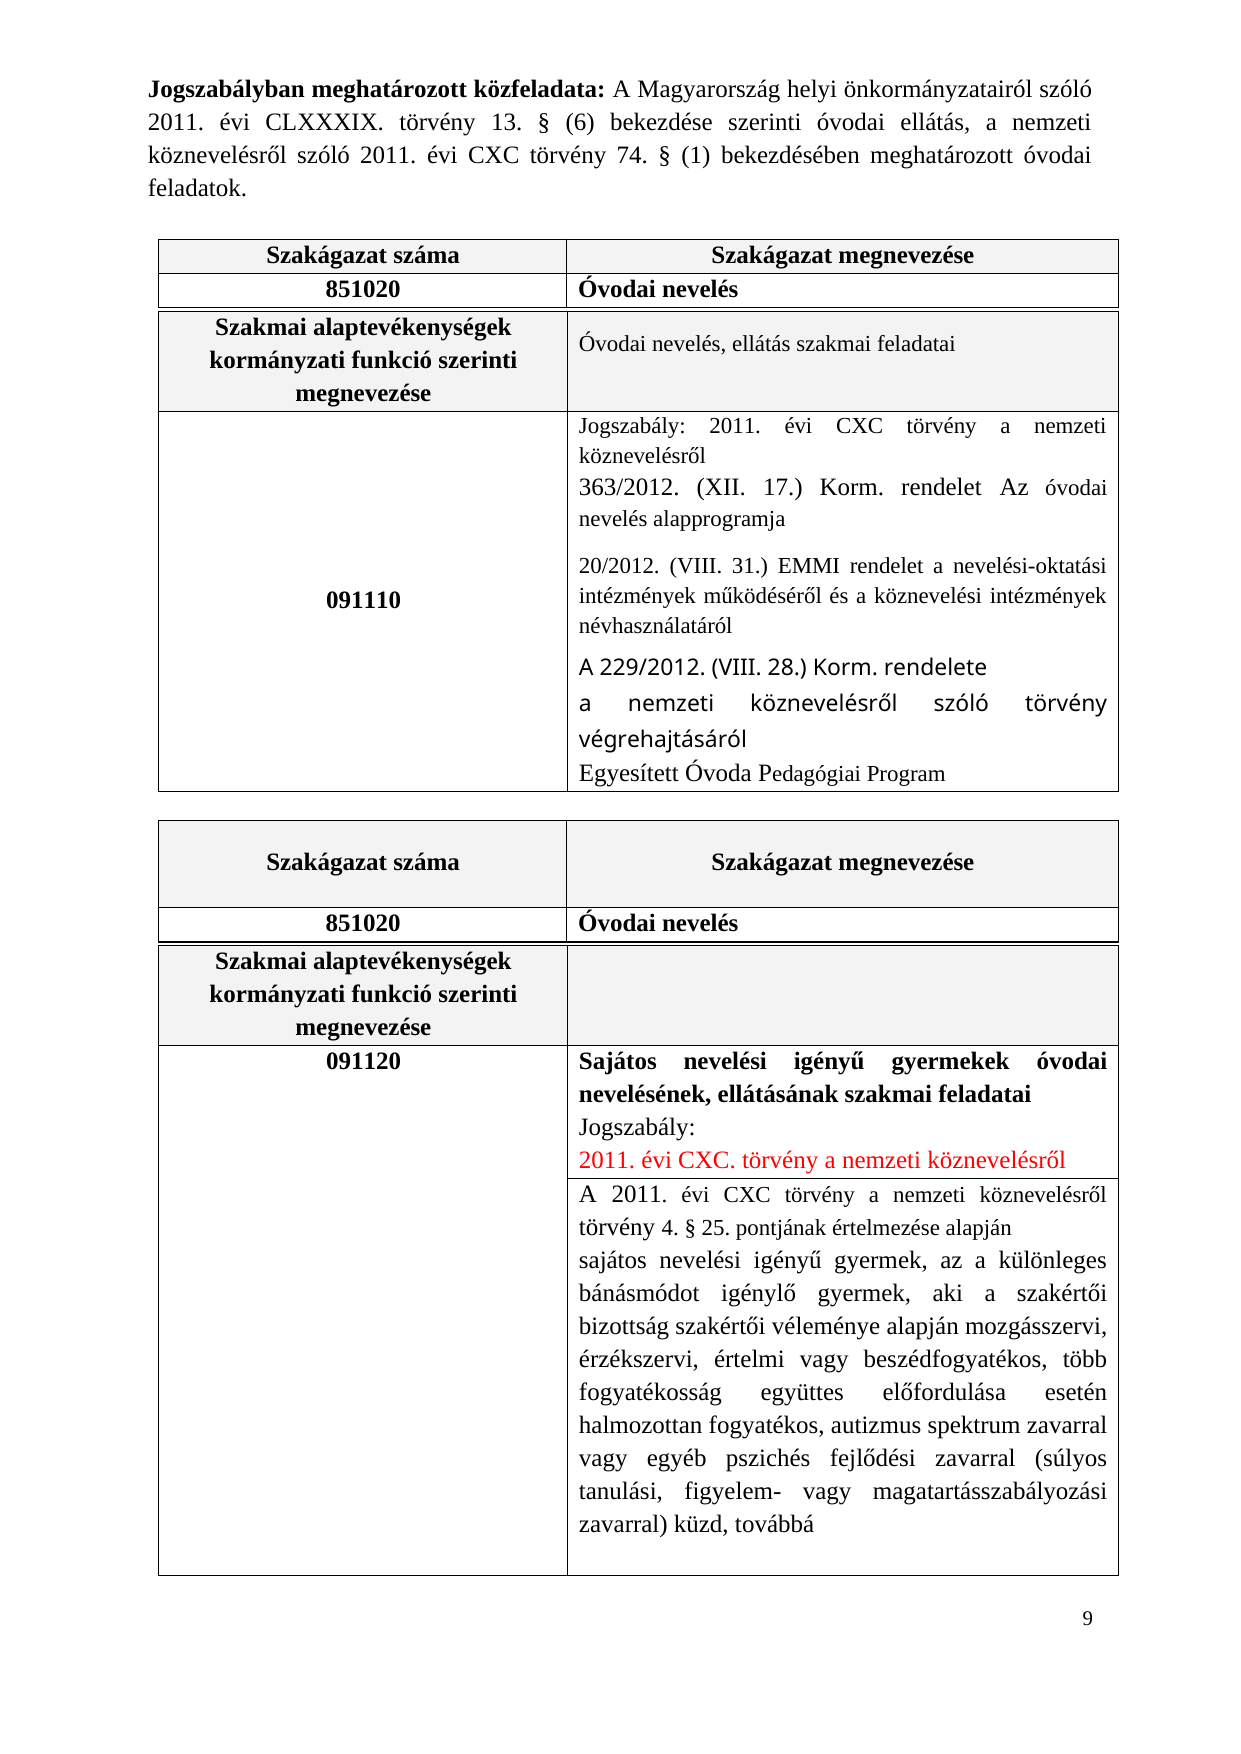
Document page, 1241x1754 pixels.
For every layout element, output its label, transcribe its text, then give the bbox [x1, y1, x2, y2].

table_cell Sajátos nevelési igényű gyermekek óvodai nevelésének, ellátásának szakmai feladatai Jogszabály: 2011. évi CXC. törvény a nemzeti köznevelésről [568, 1046, 1118, 1178]
table_header Szakágazat száma [159, 821, 566, 907]
table_header Szakágazat megnevezése [567, 240, 1118, 273]
table_cell Óvodai nevelés [567, 908, 1118, 941]
table_header Szakmai alaptevékenységek kormányzati funkció szerinti megnevezése [159, 312, 567, 411]
table_cell 851020 [159, 274, 566, 307]
table_cell 091110 [159, 412, 567, 791]
table_cell Jogszabály: 2011. évi CXC törvény a nemzeti köznevelésről 363/2012. (XII. 17.) Korm. rendelet Az óvodai nevelés alapprogramja 20/2012. (VIII. 31.) EMMI rendelet a nevelési-oktatási intézmények működéséről és a köznevelési intézmények névhasználatáról A 229/2012. (VIII. 28.) Korm. rendelete a nemzeti köznevelésről szóló törvény végrehajtásáról Egyesített Óvoda Pedagógiai Program [568, 412, 1118, 791]
table_cell 851020 [159, 908, 566, 941]
table_header Szakágazat megnevezése [567, 821, 1118, 907]
table_header Óvodai nevelés, ellátás szakmai feladatai [568, 312, 1118, 411]
table_header Szakágazat száma [159, 240, 566, 273]
table_cell 091120 [159, 1046, 567, 1575]
table_header [568, 946, 1118, 1045]
text Jogszabályban meghatározott közfeladata: A Magyarország helyi önkormányzatairól szóló 2011. évi CLXXXIX. törvény 13. § (6) bekezdése szerinti óvodai ellátás, a nemzeti köznevelésről szóló 2011. évi CXC törvény 74. § (1) bekezdésében meghatározott óvodai feladatok. [148, 74, 1093, 202]
table_cell A 2011. évi CXC törvény a nemzeti köznevelésről törvény 4. § 25. pontjának értelmezése alapján sajátos nevelési igényű gyermek, az a különleges bánásmódot igénylő gyermek, aki a szakértői bizottság szakértői véleménye alapján mozgásszervi, érzékszervi, értelmi vagy beszédfogyatékos, több fogyatékosság együttes előfordulása esetén halmozottan fogyatékos, autizmus spektrum zavarral vagy egyéb pszichés fejlődési zavarral (súlyos tanulási, figyelem- vagy magatartásszabályozási zavarral) küzd, továbbá [568, 1179, 1118, 1575]
table_header Szakmai alaptevékenységek kormányzati funkció szerinti megnevezése [159, 946, 567, 1045]
table_cell Óvodai nevelés [567, 274, 1118, 307]
